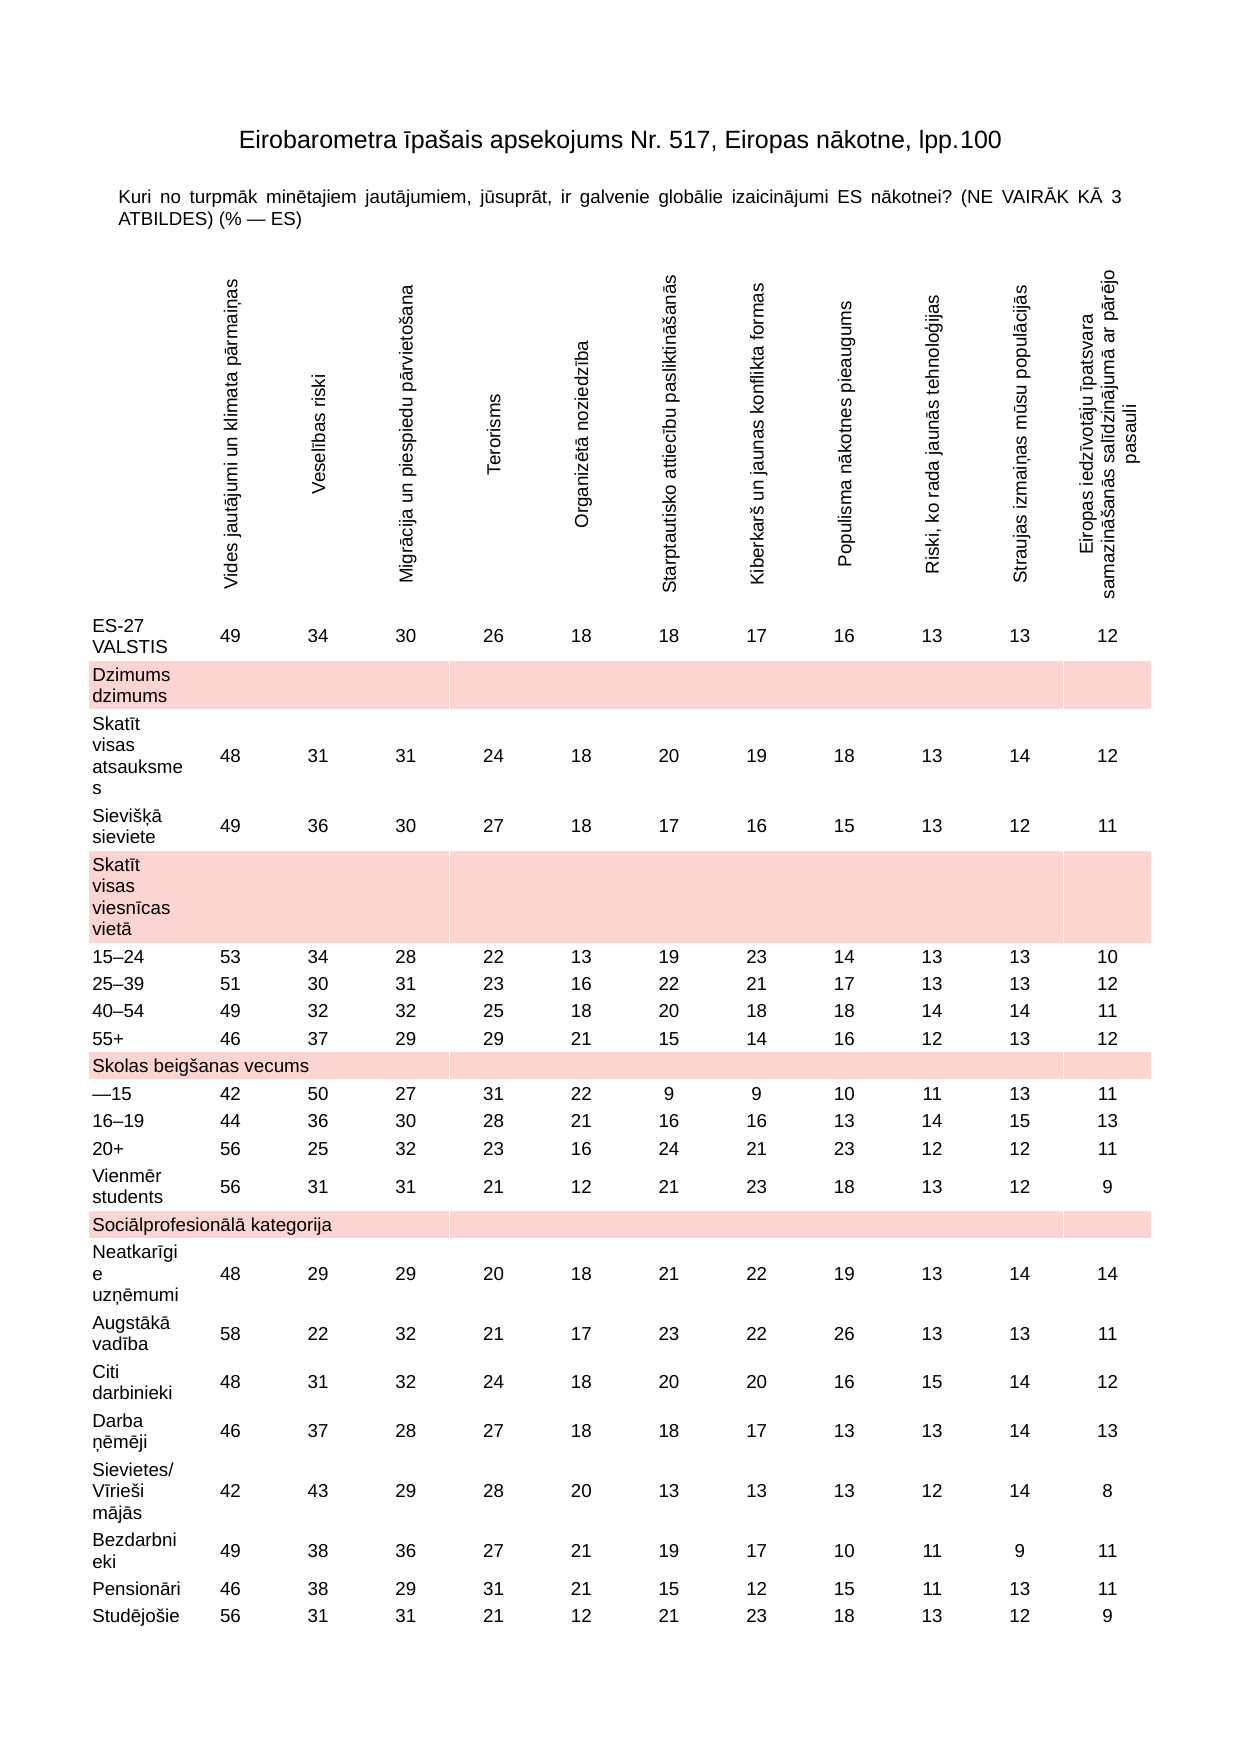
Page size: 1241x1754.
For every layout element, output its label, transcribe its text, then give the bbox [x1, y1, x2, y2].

table_cell 30 [362, 612, 449, 661]
table_cell 16 [713, 1107, 800, 1134]
table_cell 14 [976, 998, 1063, 1025]
table_cell 31 [362, 1162, 449, 1211]
table_cell 37 [274, 1407, 362, 1456]
table_cell 16 [537, 1134, 625, 1162]
table_cell 18 [800, 1162, 888, 1211]
table_cell Dzimums dzimums [89, 661, 186, 709]
table_cell Vienmēr students [89, 1162, 186, 1211]
table_cell 16 [625, 1107, 713, 1134]
table_cell 44 [186, 1107, 274, 1134]
table_cell 22 [625, 970, 713, 997]
table_cell 12 [888, 1025, 976, 1052]
table_cell [800, 1211, 888, 1238]
table_cell 12 [1064, 970, 1151, 997]
table_cell 22 [537, 1080, 625, 1107]
table_cell [1064, 851, 1151, 943]
table_cell 14 [976, 710, 1063, 802]
table_cell [888, 1211, 976, 1238]
table_cell 14 [888, 1107, 976, 1134]
table_cell [450, 851, 537, 943]
table_cell 13 [976, 1080, 1063, 1107]
table_cell 21 [537, 1025, 625, 1052]
table_cell 19 [800, 1238, 888, 1309]
table_cell 13 [888, 710, 976, 802]
table_cell [362, 1211, 449, 1238]
table_cell [1064, 1211, 1151, 1238]
table_cell 10 [1064, 943, 1151, 970]
table_cell [888, 661, 976, 709]
table_cell 49 [186, 802, 274, 851]
table_cell 12 [537, 1162, 625, 1211]
table_cell 12 [976, 802, 1063, 851]
table_cell 17 [713, 612, 800, 661]
table_cell 13 [1064, 1407, 1151, 1456]
table_cell 36 [274, 802, 362, 851]
table_cell 15 [800, 1575, 888, 1602]
table_header Veselības riski [274, 257, 362, 612]
table_cell 16 [800, 1025, 888, 1052]
table_cell 13 [888, 1238, 976, 1309]
table_header Organizētā noziedzība [537, 257, 625, 612]
table_cell 42 [186, 1456, 274, 1526]
table_cell 18 [537, 710, 625, 802]
table_cell Neatkarīgie uzņēmumi [89, 1238, 186, 1309]
table_cell 23 [713, 1603, 800, 1630]
table_cell 9 [976, 1526, 1063, 1575]
table_cell 34 [274, 612, 362, 661]
table_cell [450, 661, 537, 709]
table_cell 12 [888, 1456, 976, 1526]
table_cell 19 [625, 943, 713, 970]
table_cell Darba ņēmēji [89, 1407, 186, 1456]
table_cell 11 [888, 1080, 976, 1107]
table_cell 42 [186, 1080, 274, 1107]
table_cell Sociālprofesionālā kategorija [89, 1211, 362, 1238]
table_cell Skatīt visas viesnīcas vietā [89, 851, 186, 943]
table_cell 49 [186, 612, 274, 661]
table_cell 55+ [89, 1025, 186, 1052]
table_cell 29 [362, 1238, 449, 1309]
table_cell 31 [362, 710, 449, 802]
table_cell 15 [625, 1025, 713, 1052]
table_cell 46 [186, 1407, 274, 1456]
table_cell 36 [274, 1107, 362, 1134]
table_cell [976, 851, 1063, 943]
table_cell [625, 1211, 713, 1238]
table_cell [274, 851, 362, 943]
table_cell 21 [537, 1107, 625, 1134]
table_cell 21 [625, 1162, 713, 1211]
table_cell [713, 661, 800, 709]
table_cell Skatīt visas atsauksmes [89, 710, 186, 802]
table_cell 15 [625, 1575, 713, 1602]
table_cell [976, 1211, 1063, 1238]
table_cell 26 [450, 612, 537, 661]
table_cell 12 [976, 1134, 1063, 1162]
table_cell [713, 851, 800, 943]
table_cell 43 [274, 1456, 362, 1526]
table_cell 13 [976, 1025, 1063, 1052]
table_cell 31 [450, 1080, 537, 1107]
table_cell [625, 661, 713, 709]
table_cell 21 [450, 1603, 537, 1630]
table_cell 28 [362, 943, 449, 970]
table_cell 13 [888, 1603, 976, 1630]
table_cell 11 [888, 1526, 976, 1575]
table_cell Pensionāri [89, 1575, 186, 1602]
table_cell Skolas beigšanas vecums [89, 1052, 449, 1079]
table_cell 11 [1064, 1575, 1151, 1602]
table_cell 22 [713, 1238, 800, 1309]
table_cell 17 [625, 802, 713, 851]
table_cell 31 [362, 970, 449, 997]
table_cell ES-27 VALSTIS [89, 612, 186, 661]
table_cell 13 [888, 1407, 976, 1456]
table_cell 19 [713, 710, 800, 802]
table_cell [713, 1052, 800, 1079]
table_cell 13 [888, 802, 976, 851]
table_cell 13 [625, 1456, 713, 1526]
table_cell 9 [1064, 1603, 1151, 1630]
table_cell 56 [186, 1134, 274, 1162]
table_cell [537, 661, 625, 709]
table_cell 11 [1064, 1080, 1151, 1107]
table_cell 16 [800, 612, 888, 661]
table_cell 9 [625, 1080, 713, 1107]
table_cell —15 [89, 1080, 186, 1107]
table_cell [976, 661, 1063, 709]
table_cell 46 [186, 1575, 274, 1602]
table_cell 13 [888, 943, 976, 970]
table_cell 49 [186, 998, 274, 1025]
table_cell 53 [186, 943, 274, 970]
table_cell 15 [800, 802, 888, 851]
table_cell [713, 1211, 800, 1238]
table_cell 20 [537, 1456, 625, 1526]
table_cell 30 [362, 802, 449, 851]
table_cell [362, 851, 449, 943]
table_cell 20 [625, 1358, 713, 1407]
table_cell 9 [713, 1080, 800, 1107]
table_header Migrācija un piespiedu pārvietošana [362, 257, 449, 612]
table_cell 18 [537, 1358, 625, 1407]
table_cell 29 [362, 1456, 449, 1526]
table_cell [800, 1052, 888, 1079]
table_cell 11 [1064, 998, 1151, 1025]
table_cell 17 [713, 1526, 800, 1575]
table_cell [1064, 661, 1151, 709]
table_cell 22 [274, 1309, 362, 1358]
table_cell 56 [186, 1603, 274, 1630]
table_cell [537, 1052, 625, 1079]
table_cell [537, 851, 625, 943]
table_cell 14 [976, 1407, 1063, 1456]
table_cell 30 [362, 1107, 449, 1134]
table_cell 15 [888, 1358, 976, 1407]
table_cell 12 [1064, 1025, 1151, 1052]
table_cell 17 [800, 970, 888, 997]
table_cell [888, 1052, 976, 1079]
table_cell 18 [537, 998, 625, 1025]
table_cell 13 [888, 970, 976, 997]
table_cell 50 [274, 1080, 362, 1107]
table_cell 14 [976, 1456, 1063, 1526]
table_header Populisma nākotnes pieaugums [800, 257, 888, 612]
table_cell 21 [450, 1309, 537, 1358]
table_cell [362, 661, 449, 709]
table_cell 11 [1064, 1526, 1151, 1575]
table_cell 12 [1064, 612, 1151, 661]
table_cell 31 [274, 1603, 362, 1630]
table_cell 18 [537, 802, 625, 851]
table_header Vides jautājumi un klimata pārmaiņas [186, 257, 274, 612]
table_cell 20+ [89, 1134, 186, 1162]
table_cell 20 [713, 1358, 800, 1407]
text Kuri no turpmāk minētajiem jautājumiem, jūsuprāt, ir galvenie globālie izaicinājumi ES nākotnei? (NE VAIRĀK KĀ 3 ATBILDES) (% — ES) [118, 186, 1122, 229]
table_cell [625, 1052, 713, 1079]
table_cell Studējošie [89, 1603, 186, 1630]
table_cell 24 [450, 710, 537, 802]
table_cell 12 [976, 1162, 1063, 1211]
table_cell 38 [274, 1526, 362, 1575]
table_cell 32 [362, 1134, 449, 1162]
table_cell 29 [362, 1025, 449, 1052]
table_cell Sievišķā sieviete [89, 802, 186, 851]
table_cell 25 [450, 998, 537, 1025]
table_cell 12 [713, 1575, 800, 1602]
table_cell 21 [450, 1162, 537, 1211]
table_cell 11 [1064, 1309, 1151, 1358]
table_cell 28 [450, 1107, 537, 1134]
table_cell 29 [450, 1025, 537, 1052]
table_cell 48 [186, 1238, 274, 1309]
table_cell 10 [800, 1080, 888, 1107]
table_cell 11 [1064, 1134, 1151, 1162]
table_cell 18 [800, 998, 888, 1025]
table_cell 13 [537, 943, 625, 970]
table_cell [888, 851, 976, 943]
table_cell [450, 1052, 537, 1079]
table_cell 14 [1064, 1238, 1151, 1309]
table_cell 34 [274, 943, 362, 970]
table_cell 16 [537, 970, 625, 997]
table_cell 11 [888, 1575, 976, 1602]
table_cell 20 [625, 998, 713, 1025]
table_cell 13 [800, 1456, 888, 1526]
table_cell 25 [274, 1134, 362, 1162]
table_cell 18 [625, 612, 713, 661]
table_cell 14 [976, 1238, 1063, 1309]
table_cell 27 [450, 1407, 537, 1456]
table_cell 16–19 [89, 1107, 186, 1134]
table_cell 24 [625, 1134, 713, 1162]
table_cell 10 [800, 1526, 888, 1575]
table_cell 31 [450, 1575, 537, 1602]
table_cell 17 [537, 1309, 625, 1358]
table_cell 38 [274, 1575, 362, 1602]
table_cell 13 [888, 1162, 976, 1211]
table_cell 21 [713, 970, 800, 997]
table_cell 22 [450, 943, 537, 970]
table_cell 13 [976, 1309, 1063, 1358]
table_cell 17 [713, 1407, 800, 1456]
table_cell 13 [888, 612, 976, 661]
table_cell 31 [274, 1358, 362, 1407]
table_cell 29 [274, 1238, 362, 1309]
table_cell 27 [450, 1526, 537, 1575]
table_cell 48 [186, 1358, 274, 1407]
table_cell 20 [450, 1238, 537, 1309]
table_cell 13 [800, 1407, 888, 1456]
table_cell 31 [274, 710, 362, 802]
table_cell 12 [1064, 1358, 1151, 1407]
table_cell 21 [625, 1238, 713, 1309]
table_header [89, 257, 186, 612]
table_header Terorisms [450, 257, 537, 612]
table_cell 14 [713, 1025, 800, 1052]
table_cell 24 [450, 1358, 537, 1407]
table_cell 21 [537, 1575, 625, 1602]
table_cell [186, 851, 274, 943]
table_cell 36 [362, 1526, 449, 1575]
table_header Kiberkarš un jaunas konflikta formas [713, 257, 800, 612]
table_cell [450, 1211, 537, 1238]
table_cell Bezdarbnieki [89, 1526, 186, 1575]
table_cell 15–24 [89, 943, 186, 970]
table_cell 31 [362, 1603, 449, 1630]
table_cell [274, 661, 362, 709]
table_cell 13 [976, 1575, 1063, 1602]
table_cell 14 [888, 998, 976, 1025]
table_cell 15 [976, 1107, 1063, 1134]
table_cell 49 [186, 1526, 274, 1575]
table_cell 21 [537, 1526, 625, 1575]
table_cell 16 [713, 802, 800, 851]
table_cell 25–39 [89, 970, 186, 997]
table_cell 28 [450, 1456, 537, 1526]
table_cell 31 [274, 1162, 362, 1211]
table_cell 13 [713, 1456, 800, 1526]
table_cell 32 [274, 998, 362, 1025]
table_cell 23 [625, 1309, 713, 1358]
table_cell 30 [274, 970, 362, 997]
table_cell 26 [800, 1309, 888, 1358]
table_cell 13 [976, 612, 1063, 661]
table_cell 16 [800, 1358, 888, 1407]
table_cell 51 [186, 970, 274, 997]
table_cell 20 [625, 710, 713, 802]
table_cell 11 [1064, 802, 1151, 851]
table_cell 48 [186, 710, 274, 802]
table_cell 23 [450, 970, 537, 997]
table_cell [800, 851, 888, 943]
table_cell 8 [1064, 1456, 1151, 1526]
table_cell Sievietes/Vīrieši mājās [89, 1456, 186, 1526]
table_cell 23 [800, 1134, 888, 1162]
table_cell [1064, 1052, 1151, 1079]
table_cell 23 [450, 1134, 537, 1162]
table_cell 23 [713, 943, 800, 970]
table_cell 18 [800, 1603, 888, 1630]
table_cell 18 [625, 1407, 713, 1456]
table_cell 56 [186, 1162, 274, 1211]
table_cell [625, 851, 713, 943]
table_cell 40–54 [89, 998, 186, 1025]
table_cell 58 [186, 1309, 274, 1358]
table_cell 18 [537, 1238, 625, 1309]
table_cell 46 [186, 1025, 274, 1052]
table_cell [186, 661, 274, 709]
table_cell [537, 1211, 625, 1238]
table_cell 28 [362, 1407, 449, 1456]
table_cell 32 [362, 1309, 449, 1358]
table_cell 21 [713, 1134, 800, 1162]
table_cell 12 [537, 1603, 625, 1630]
table_cell 14 [800, 943, 888, 970]
table_header Riski, ko rada jaunās tehnoloģijas [888, 257, 976, 612]
table_cell [800, 661, 888, 709]
table_cell 18 [537, 612, 625, 661]
table_cell 13 [1064, 1107, 1151, 1134]
table_cell 9 [1064, 1162, 1151, 1211]
table_cell 18 [800, 710, 888, 802]
table_cell 32 [362, 1358, 449, 1407]
table_cell 13 [976, 943, 1063, 970]
table_cell 32 [362, 998, 449, 1025]
table_cell 12 [976, 1603, 1063, 1630]
table_cell 12 [1064, 710, 1151, 802]
table_header Eiropas iedzīvotāju īpatsvara samazināšanās salīdzinājumā ar pārējo pasauli [1064, 257, 1151, 612]
table_cell 18 [537, 1407, 625, 1456]
table_cell 21 [625, 1603, 713, 1630]
table_cell 13 [888, 1309, 976, 1358]
table_cell Citi darbinieki [89, 1358, 186, 1407]
table_cell 12 [888, 1134, 976, 1162]
table_cell 27 [362, 1080, 449, 1107]
table_cell 29 [362, 1575, 449, 1602]
table_cell 37 [274, 1025, 362, 1052]
table_cell 23 [713, 1162, 800, 1211]
table_cell 19 [625, 1526, 713, 1575]
table_cell 14 [976, 1358, 1063, 1407]
table_cell Augstākā vadība [89, 1309, 186, 1358]
table_cell 13 [800, 1107, 888, 1134]
table_cell [976, 1052, 1063, 1079]
table_header Starptautisko attiecību pasliktināšanās [625, 257, 713, 612]
table_cell 27 [450, 802, 537, 851]
table_cell 18 [713, 998, 800, 1025]
table_cell 22 [713, 1309, 800, 1358]
table_cell 13 [976, 970, 1063, 997]
table_header Straujas izmaiņas mūsu populācijās [976, 257, 1063, 612]
